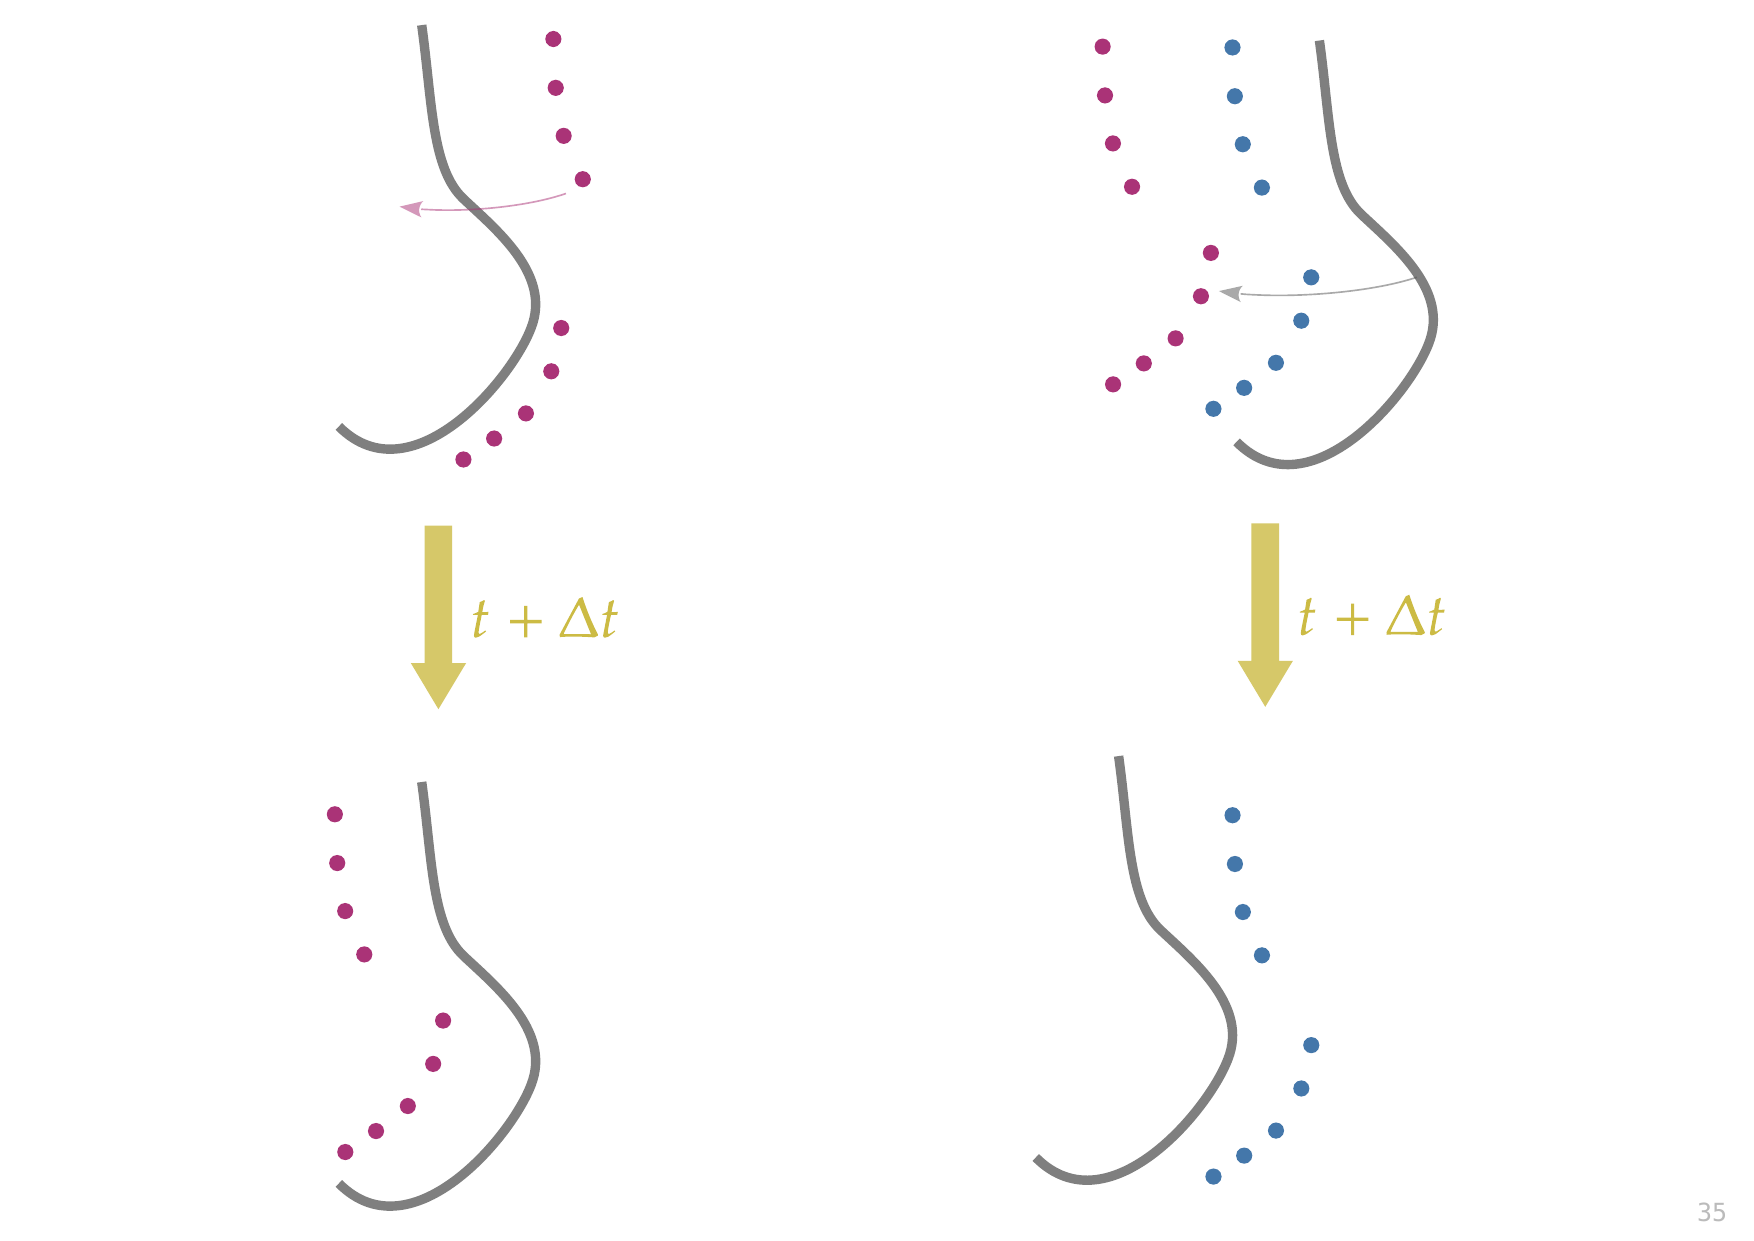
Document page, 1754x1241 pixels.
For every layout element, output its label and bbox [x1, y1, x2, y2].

text_box [410, 525, 467, 710]
text_box [1234, 903, 1251, 921]
text_box [602, 600, 618, 638]
text_box [1202, 244, 1220, 262]
text_box [547, 79, 564, 96]
text_box [329, 854, 346, 872]
text_box [1205, 400, 1222, 417]
text_box [1267, 1122, 1285, 1139]
text_box [1224, 39, 1241, 56]
text_box [1226, 88, 1243, 105]
text_box [1303, 269, 1320, 286]
text_box [1253, 179, 1271, 196]
text_box [1192, 288, 1210, 305]
text_box [486, 430, 503, 447]
text_box [1267, 354, 1285, 371]
text_box [356, 946, 373, 963]
text_box [1299, 597, 1316, 636]
text_box [545, 30, 562, 48]
text_box [1236, 379, 1253, 396]
text_box [1253, 947, 1271, 964]
text_box [1237, 523, 1293, 707]
text_box [425, 1055, 442, 1073]
text_box [1096, 87, 1114, 104]
text_box [337, 902, 354, 920]
text_box [555, 127, 572, 144]
text_box [559, 597, 598, 638]
text_box [326, 806, 343, 823]
text_box [574, 171, 591, 188]
text_box [1104, 135, 1122, 152]
text_box [1386, 594, 1425, 636]
text_box [1293, 1080, 1310, 1097]
text_box [367, 1122, 385, 1140]
text_box [1123, 178, 1141, 195]
text_box [1226, 855, 1244, 873]
text_box [1429, 597, 1445, 636]
text_box [337, 1143, 354, 1161]
text_box [472, 600, 489, 638]
text_box [553, 319, 570, 337]
text_box [1104, 376, 1122, 393]
text_box [1135, 355, 1152, 372]
text_box [399, 1097, 416, 1115]
text_box [543, 363, 560, 380]
text_box [510, 605, 542, 638]
text_box [1234, 136, 1251, 153]
text_box [1336, 603, 1369, 636]
text_box [455, 451, 472, 468]
text_box [1303, 1037, 1320, 1054]
text_box [517, 405, 535, 422]
text_box [1167, 330, 1184, 347]
text_box [1224, 807, 1241, 824]
text_box [1205, 1168, 1222, 1185]
text_box [435, 1012, 452, 1029]
text_box [1293, 312, 1310, 329]
text_box [1236, 1147, 1253, 1164]
text_box [1094, 38, 1111, 55]
